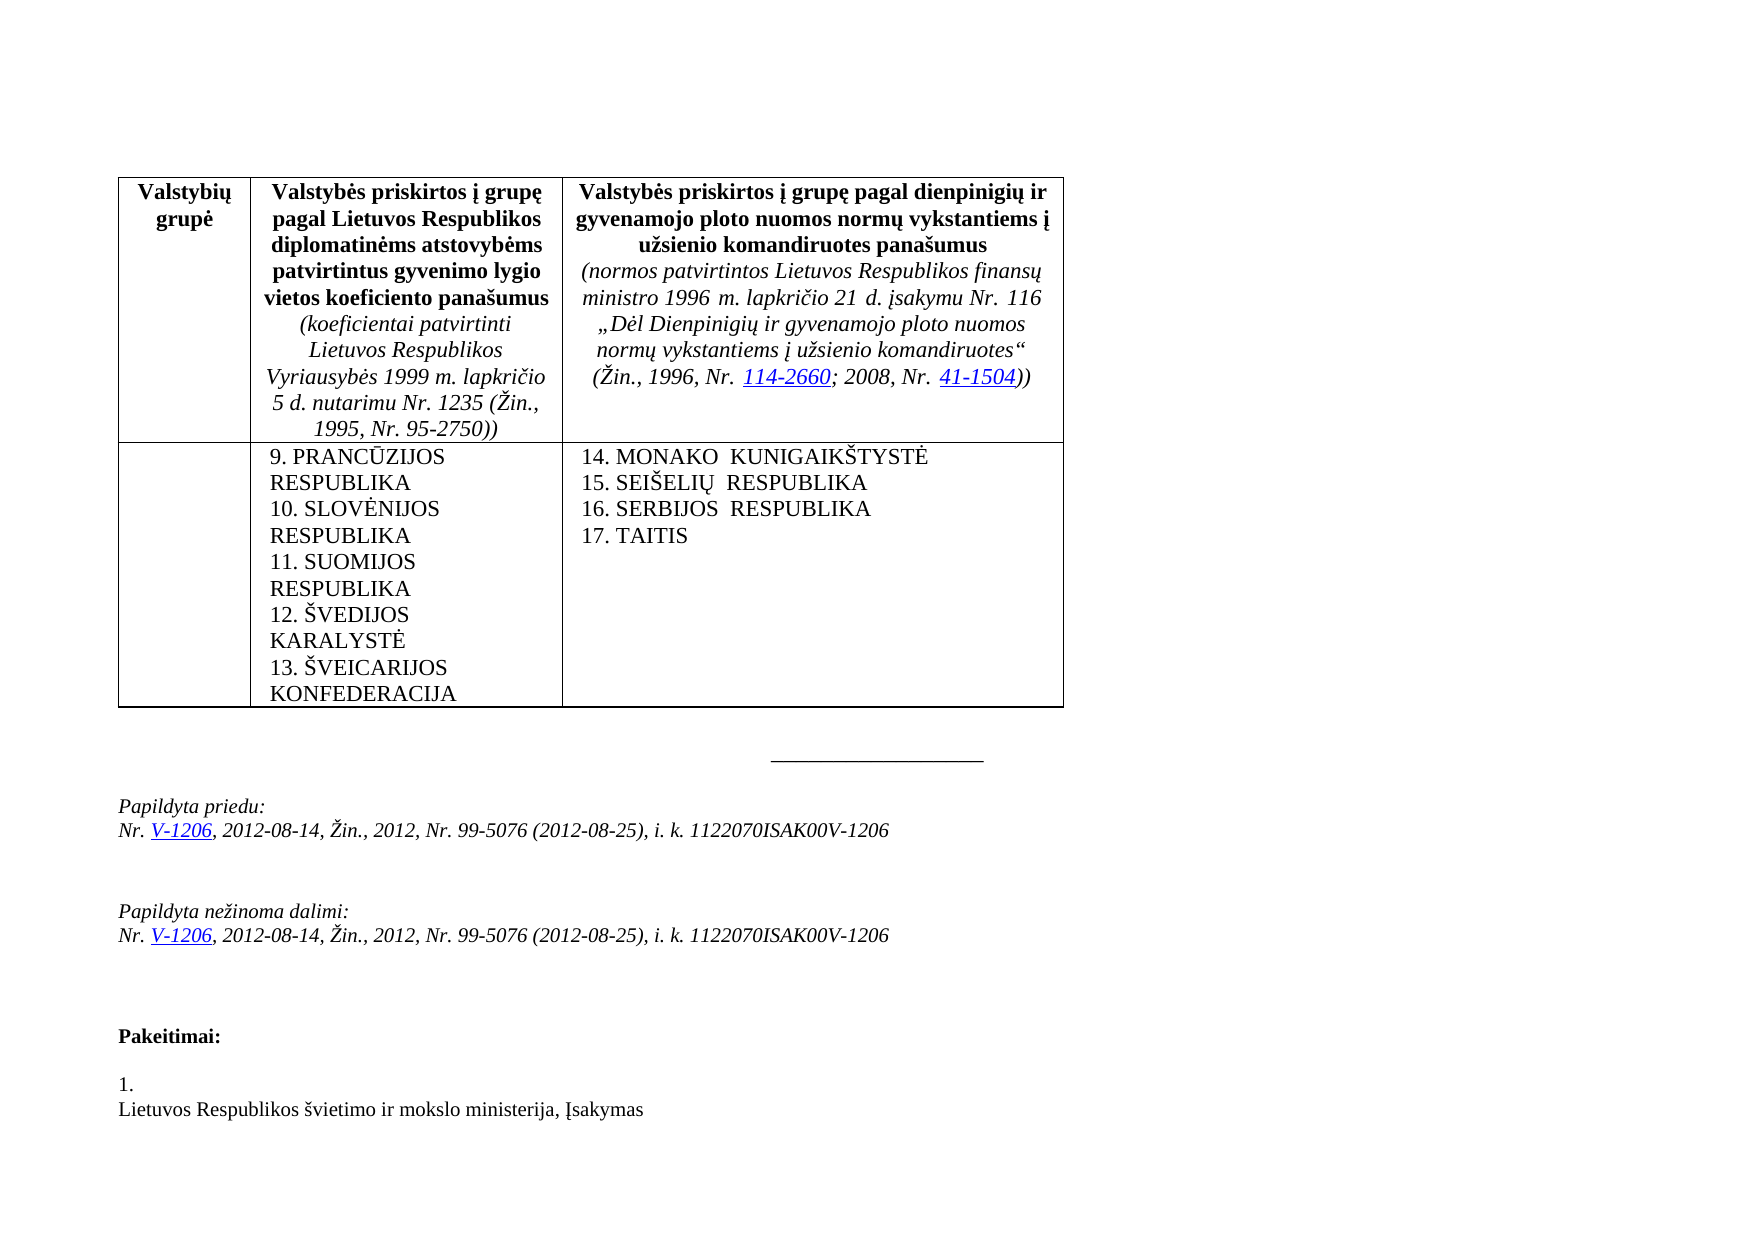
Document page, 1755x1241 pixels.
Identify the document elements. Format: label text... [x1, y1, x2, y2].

text Nr. V-1206, 2012-08-14, Žin., 2012, Nr. 99-5076 (2012-08-25), i. k. 1122070ISAK00V-1206 [118, 923, 1636, 947]
text 1. [118, 1072, 1636, 1096]
table_header Valstybių grupė [119, 178, 250, 442]
text Pakeitimai: [118, 1024, 1636, 1048]
table_header Valstybės priskirtos į grupę pagal Lietuvos Respublikos diplomatinėms atstovybėms patvirtintus gyvenimo lygio vietos koeficiento panašumus (koeficientai patvirtinti Lietuvos Respublikos Vyriausybės 1999 m. lapkričio 5 d. nutarimu Nr. 1235 (Žin., 1995, Nr. 95-2750)) [251, 178, 562, 442]
table_cell [119, 443, 250, 706]
text Nr. V-1206, 2012-08-14, Žin., 2012, Nr. 99-5076 (2012-08-25), i. k. 1122070ISAK00V-1206 [118, 818, 1636, 842]
text Lietuvos Respublikos švietimo ir mokslo ministerija, Įsakymas [118, 1096, 1636, 1121]
table_cell 9. PRANCŪZIJOS RESPUBLIKA 10. SLOVĖNIJOS RESPUBLIKA 11. SUOMIJOS RESPUBLIKA 12. ŠVEDIJOS KARALYSTĖ 13. ŠVEICARIJOS KONFEDERACIJA [251, 443, 562, 706]
text Papildyta nežinoma dalimi: [118, 899, 1636, 923]
table_cell 14. MONAKO KUNIGAIKŠTYSTĖ 15. SEIŠELIŲ RESPUBLIKA 16. SERBIJOS RESPUBLIKA 17. TAITIS [563, 443, 1063, 706]
table_header Valstybės priskirtos į grupę pagal dienpinigių ir gyvenamojo ploto nuomos normų vykstantiems į užsienio komandiruotes panašumus (normos patvirtintos Lietuvos Respublikos finansų ministro 1996 m. lapkričio 21 d. įsakymu Nr. 116 „Dėl Dienpinigių ir gyvenamojo ploto nuomos normų vykstantiems į užsienio komandiruotes“ (Žin., 1996, Nr. 114-2660; 2008, Nr. 41-1504)) [563, 178, 1063, 442]
text _________________ [118, 736, 1636, 765]
text Papildyta priedu: [118, 794, 1636, 818]
